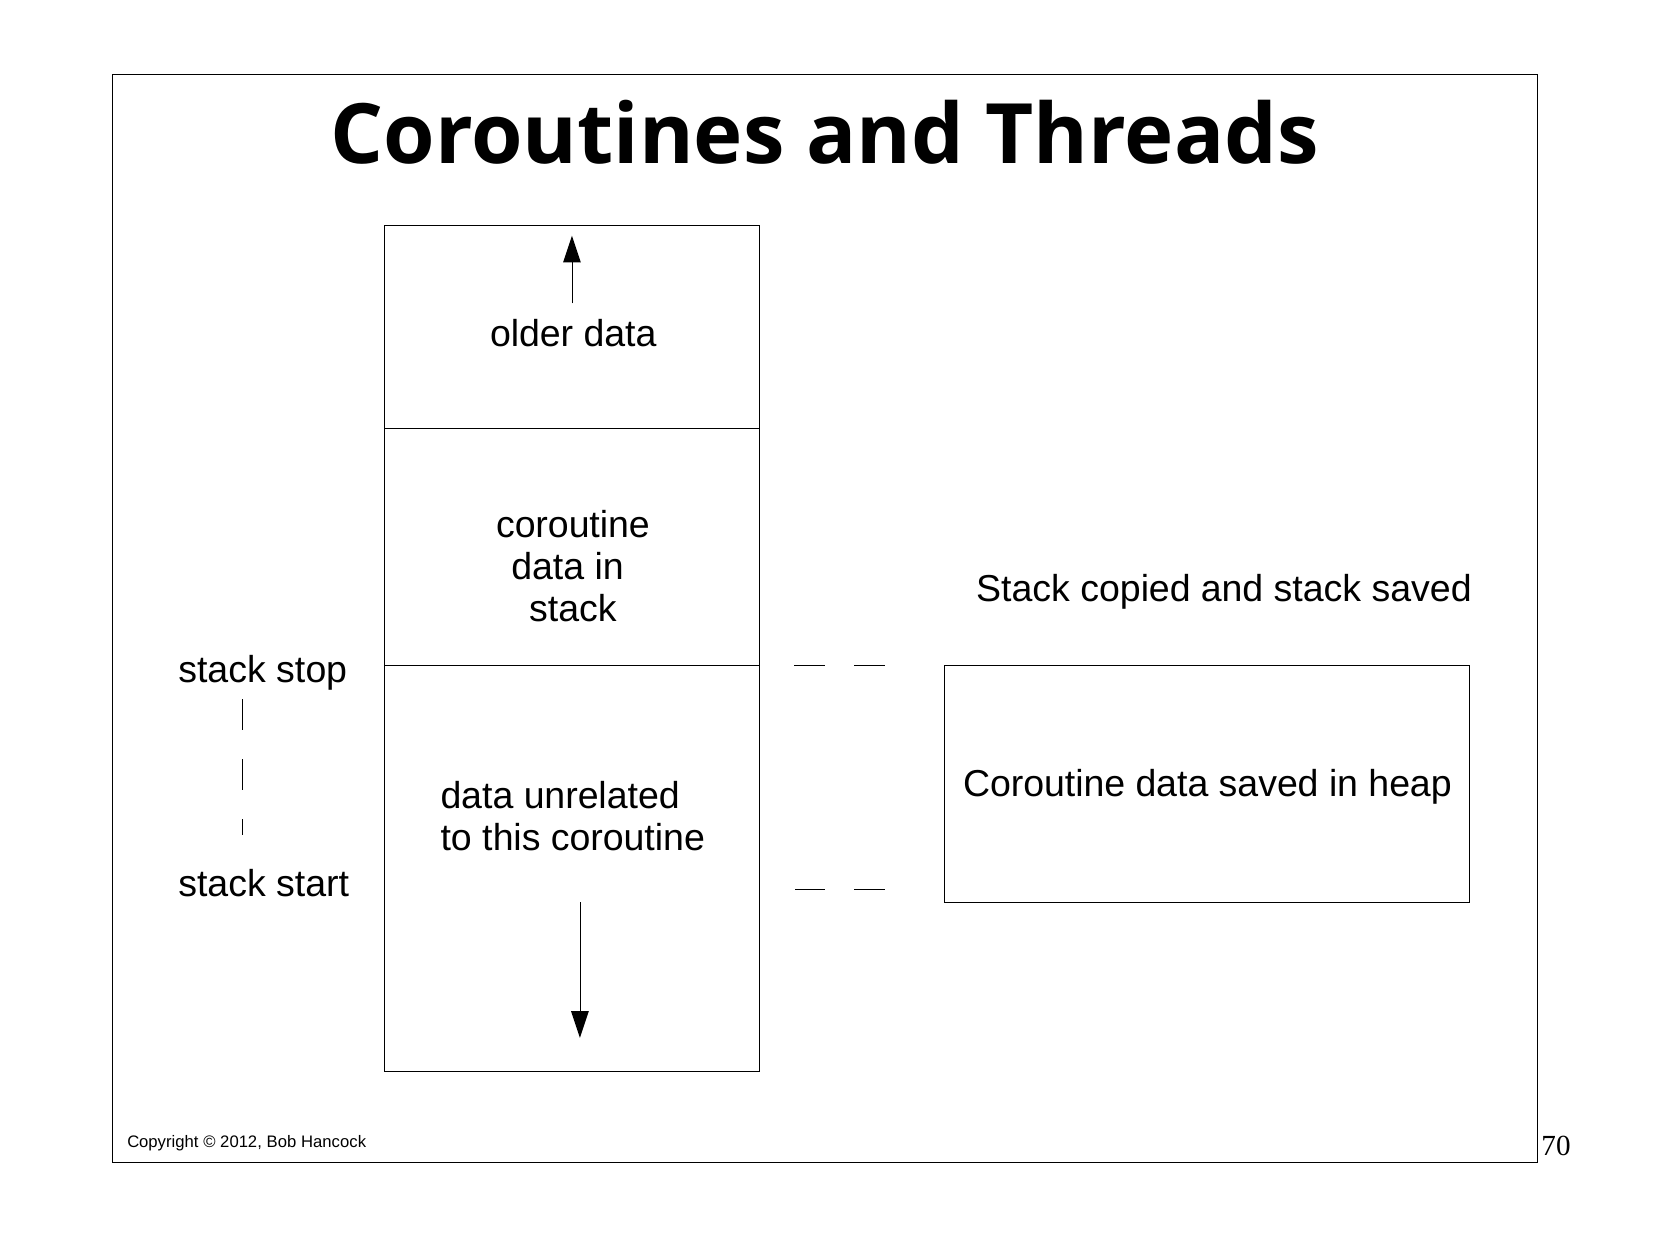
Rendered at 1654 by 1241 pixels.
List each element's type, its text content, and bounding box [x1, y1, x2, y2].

title Coroutines and Threads [112, 75, 1538, 188]
text_box older data [475, 305, 672, 363]
text_box Coroutine data saved in heap [944, 665, 1470, 903]
text_box stack stop [163, 641, 363, 699]
text_box Stack copied and stack saved [961, 560, 1545, 618]
text_box stack start [163, 854, 365, 912]
text_box Copyright © 2012, Bob Hancock [112, 1125, 382, 1159]
text_box coroutine data in stack [481, 495, 665, 637]
text_box data unrelated to this coroutine [425, 766, 720, 866]
